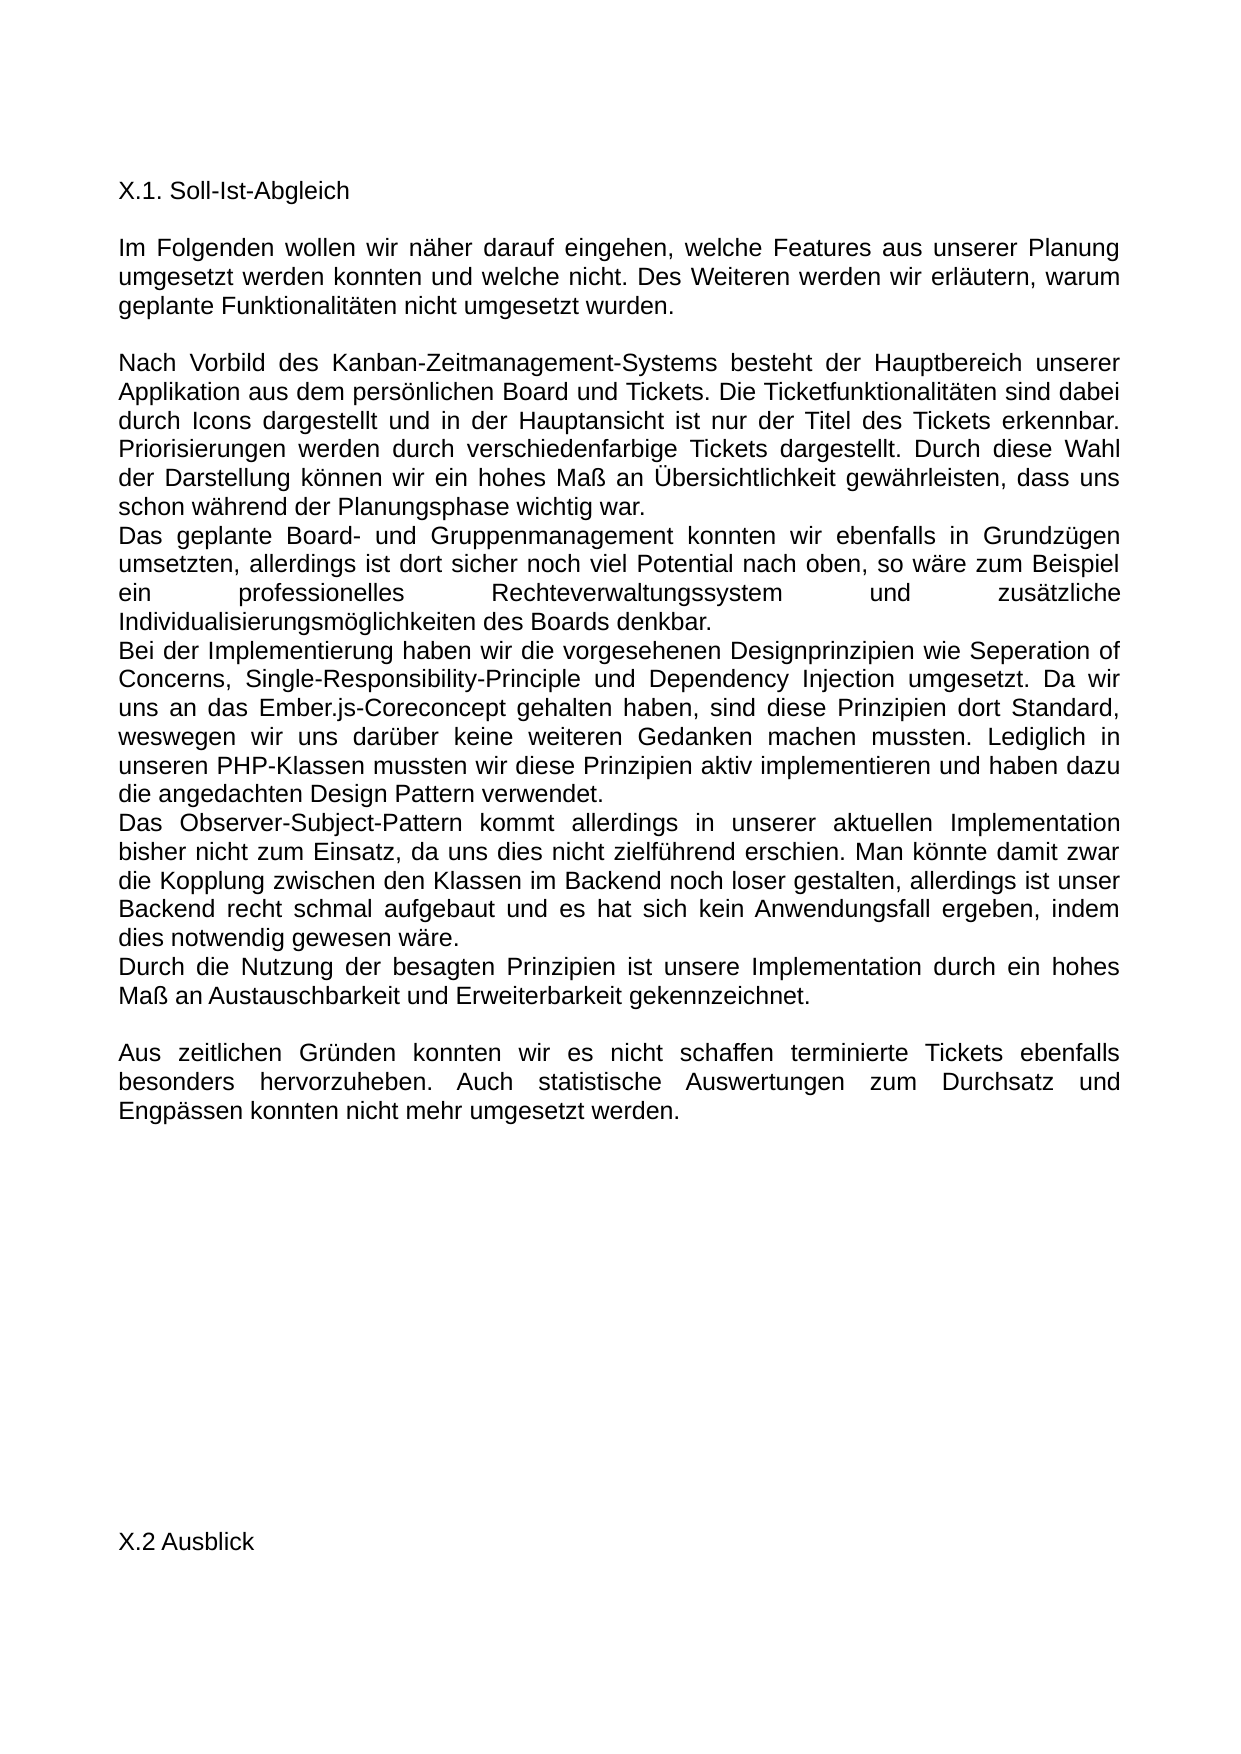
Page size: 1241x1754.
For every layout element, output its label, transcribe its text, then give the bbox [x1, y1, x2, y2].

text Durch die Nutzung der besagten Prinzipien ist unsere Implementation durch ein hohes Maß an Austauschbarkeit und Erweiterbarkeit gekennzeichnet. [118, 952, 1122, 1009]
text Im Folgenden wollen wir näher darauf eingehen, welche Features aus unserer Planung umgesetzt werden konnten und welche nicht. Des Weiteren werden wir erläutern, warum geplante Funktionalitäten nicht umgesetzt wurden. [118, 233, 1122, 319]
text Das geplante Board- und Gruppenmanagement konnten wir ebenfalls in Grundzügen umsetzten, allerdings ist dort sicher noch viel Potential nach oben, so wäre zum Beispiel ein professionelles Rechteverwaltungssystem und zusätzliche Individualisierungsmöglichkeiten des Boards denkbar. [118, 521, 1122, 636]
text Aus zeitlichen Gründen konnten wir es nicht schaffen terminierte Tickets ebenfalls besonders hervorzuheben. Auch statistische Auswertungen zum Durchsatz und Engpässen konnten nicht mehr umgesetzt werden. [118, 1038, 1122, 1124]
text Das Observer-Subject-Pattern kommt allerdings in unserer aktuellen Implementation bisher nicht zum Einsatz, da uns dies nicht zielführend erschien. Man könnte damit zwar die Kopplung zwischen den Klassen im Backend noch loser gestalten, allerdings ist unser Backend recht schmal aufgebaut und es hat sich kein Anwendungsfall ergeben, indem dies notwendig gewesen wäre. [118, 808, 1122, 952]
text Nach Vorbild des Kanban-Zeitmanagement-Systems besteht der Hauptbereich unserer Applikation aus dem persönlichen Board und Tickets. Die Ticketfunktionalitäten sind dabei durch Icons dargestellt und in der Hauptansicht ist nur der Titel des Tickets erkennbar. Priorisierungen werden durch verschiedenfarbige Tickets dargestellt. Durch diese Wahl der Darstellung können wir ein hohes Maß an Übersichtlichkeit gewährleisten, dass uns schon während der Planungsphase wichtig war. [118, 348, 1122, 521]
text X.2 Ausblick [118, 1527, 1122, 1556]
text Bei der Implementierung haben wir die vorgesehenen Designprinzipien wie Seperation of Concerns, Single-Responsibility-Principle und Dependency Injection umgesetzt. Da wir uns an das Ember.js-Coreconcept gehalten haben, sind diese Prinzipien dort Standard, weswegen wir uns darüber keine weiteren Gedanken machen mussten. Lediglich in unseren PHP-Klassen mussten wir diese Prinzipien aktiv implementieren und haben dazu die angedachten Design Pattern verwendet. [118, 636, 1122, 808]
text X.1. Soll-Ist-Abgleich [118, 176, 1122, 204]
